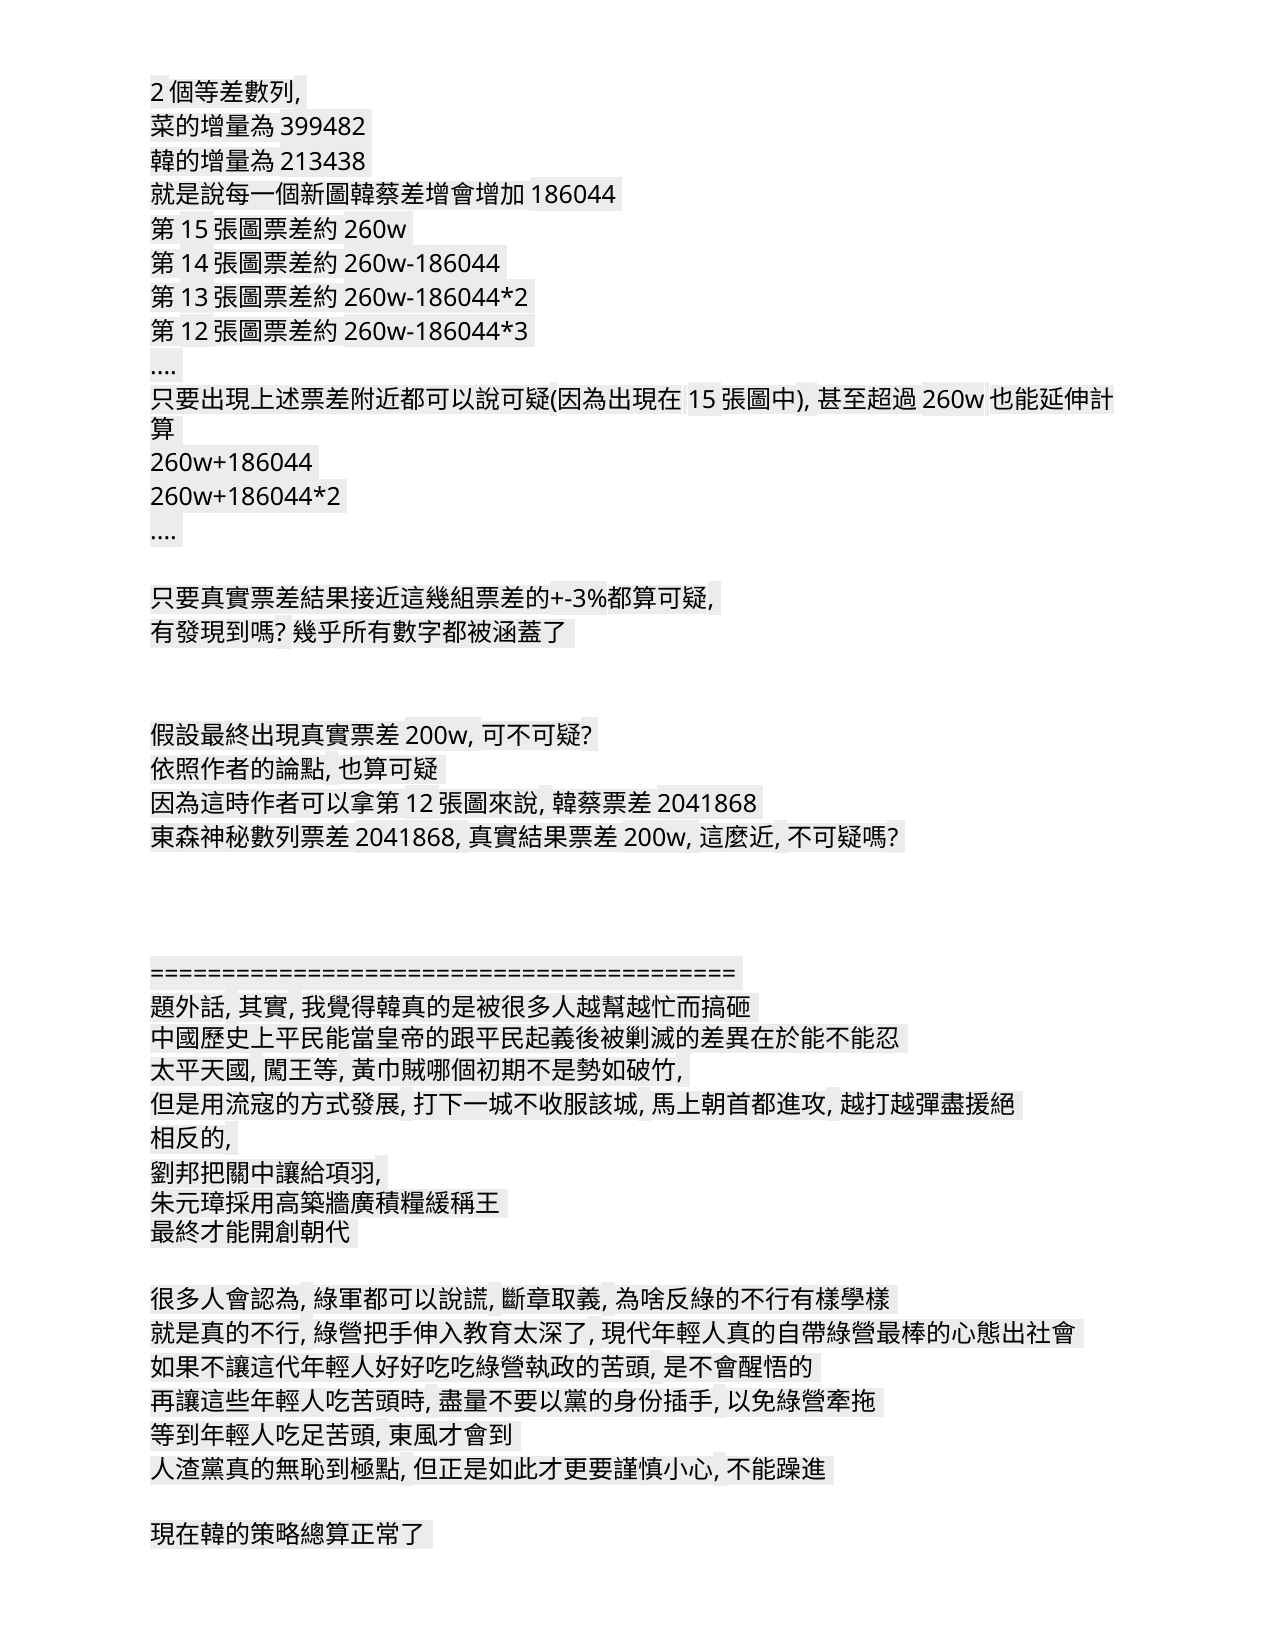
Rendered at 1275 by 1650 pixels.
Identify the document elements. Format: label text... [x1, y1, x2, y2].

text 2個等差數列, 菜的增量為399482 韓的增量為213438 就是說每一個新圖韓蔡差增會增加186044 第15張圖票差約260w 第14張圖票差約260w-186044 第13張圖票差約260w-186044*2 第12張圖票差約260w-186044*3 .... 只要出現上述票差附近都可以說可疑(因為出現在15張圖中), 甚至超過260w也能延伸計算 260w+186044 260w+186044*2 .... 只要真實票差結果接近這幾組票差的+-3%都算可疑, 有發現到嗎? 幾乎所有數字都被涵蓋了 假設最終出現真實票差200w, 可不可疑? 依照作者的論點, 也算可疑 因為這時作者可以拿第12張圖來說, 韓蔡票差2041868 東森神秘數列票差2041868, 真實結果票差200w, 這麼近, 不可疑嗎? ========================================= 題外話, 其實, 我覺得韓真的是被很多人越幫越忙而搞砸 中國歷史上平民能當皇帝的跟平民起義後被剿滅的差異在於能不能忍 太平天國, 闖王等, 黃巾賊哪個初期不是勢如破竹, 但是用流寇的方式發展, 打下一城不收服該城, 馬上朝首都進攻, 越打越彈盡援絕 相反的, 劉邦把關中讓給項羽, 朱元璋採用高築牆廣積糧緩稱王 最終才能開創朝代 很多人會認為, 綠軍都可以說謊, 斷章取義, 為啥反綠的不行有樣學樣 就是真的不行, 綠營把手伸入教育太深了, 現代年輕人真的自帶綠營最棒的心態出社會 如果不讓這代年輕人好好吃吃綠營執政的苦頭, 是不會醒悟的 再讓這些年輕人吃苦頭時, 盡量不要以黨的身份插手, 以免綠營牽拖 等到年輕人吃足苦頭, 東風才會到 人渣黨真的無恥到極點, 但正是如此才更要謹慎小心, 不能躁進 現在韓的策略總算正常了 [150, 75, 1125, 1549]
